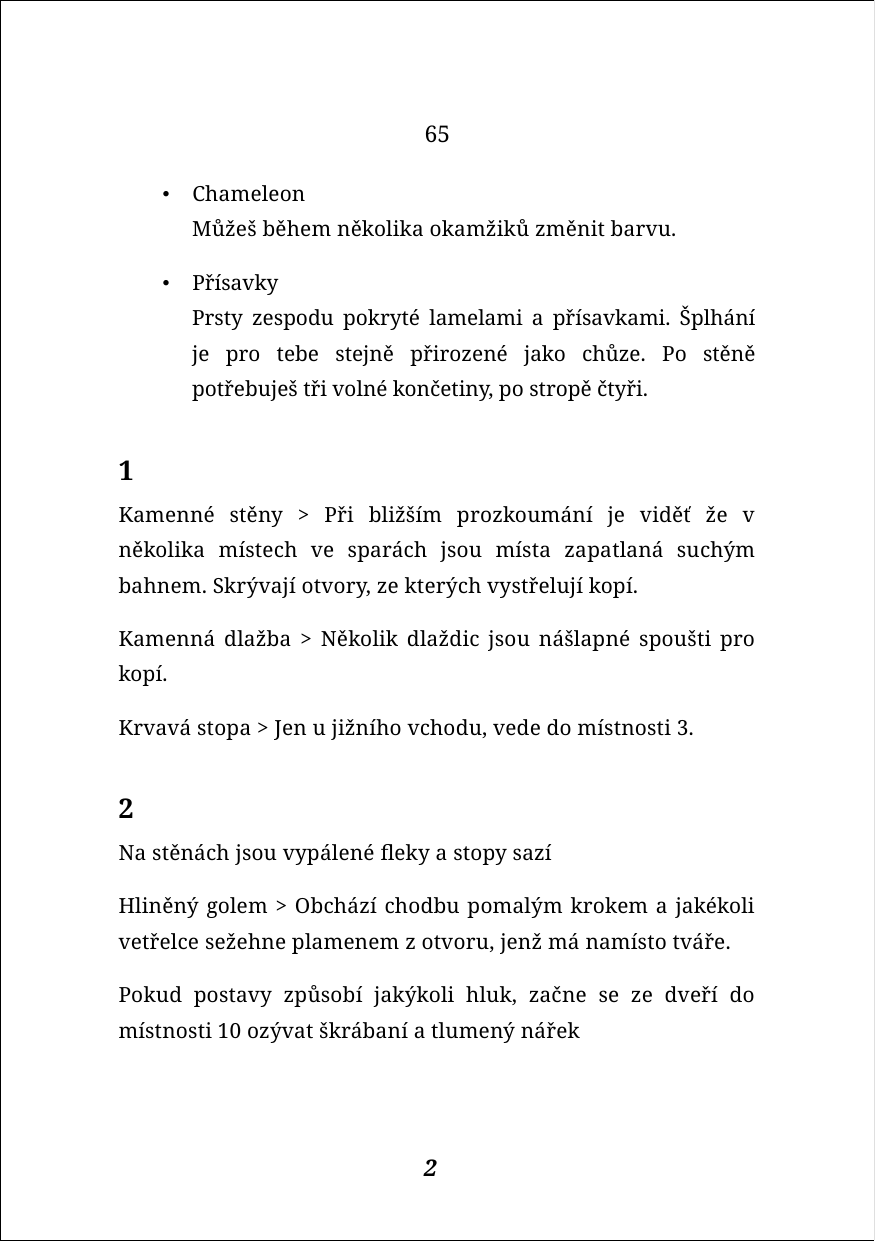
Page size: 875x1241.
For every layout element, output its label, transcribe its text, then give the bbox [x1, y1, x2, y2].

text Na stěnách jsou vypálené fleky a stopy sazí [118, 838, 756, 867]
subtitle 1 [118, 451, 756, 488]
list Přísavky Prsty zespodu pokryté lamelami a přísavkami. Šplhání je pro tebe stejně přirozené jako chůze. Po stěně potřebuješ tři volné končetiny, po stropě čtyři. [162, 268, 756, 403]
subtitle 2 [118, 790, 756, 827]
list Chameleon Můžeš během několika okamžiků změnit barvu. [162, 179, 756, 243]
text Hliněný golem > Obchází chodbu pomalým krokem a jakékoli vetřelce sežehne plamenem z otvoru, jenž má namísto tváře. [118, 892, 756, 956]
text Krvavá stopa > Jen u jižního vchodu, vede do místnosti 3. [118, 713, 756, 741]
text Kamenná dlažba > Několik dlaždic jsou nášlapné spoušti pro kopí. [118, 624, 756, 688]
text Pokud postavy způsobí jakýkoli hluk, začne se ze dveří do místnosti 10 ozývat škrábaní a tlumený nářek [118, 980, 756, 1044]
text Kamenné stěny > Při bližším prozkoumání je viděť že v několika místech ve sparách jsou místa zapatlaná suchým bahnem. Skrývají otvory, ze kterých vystřelují kopí. [118, 500, 756, 599]
